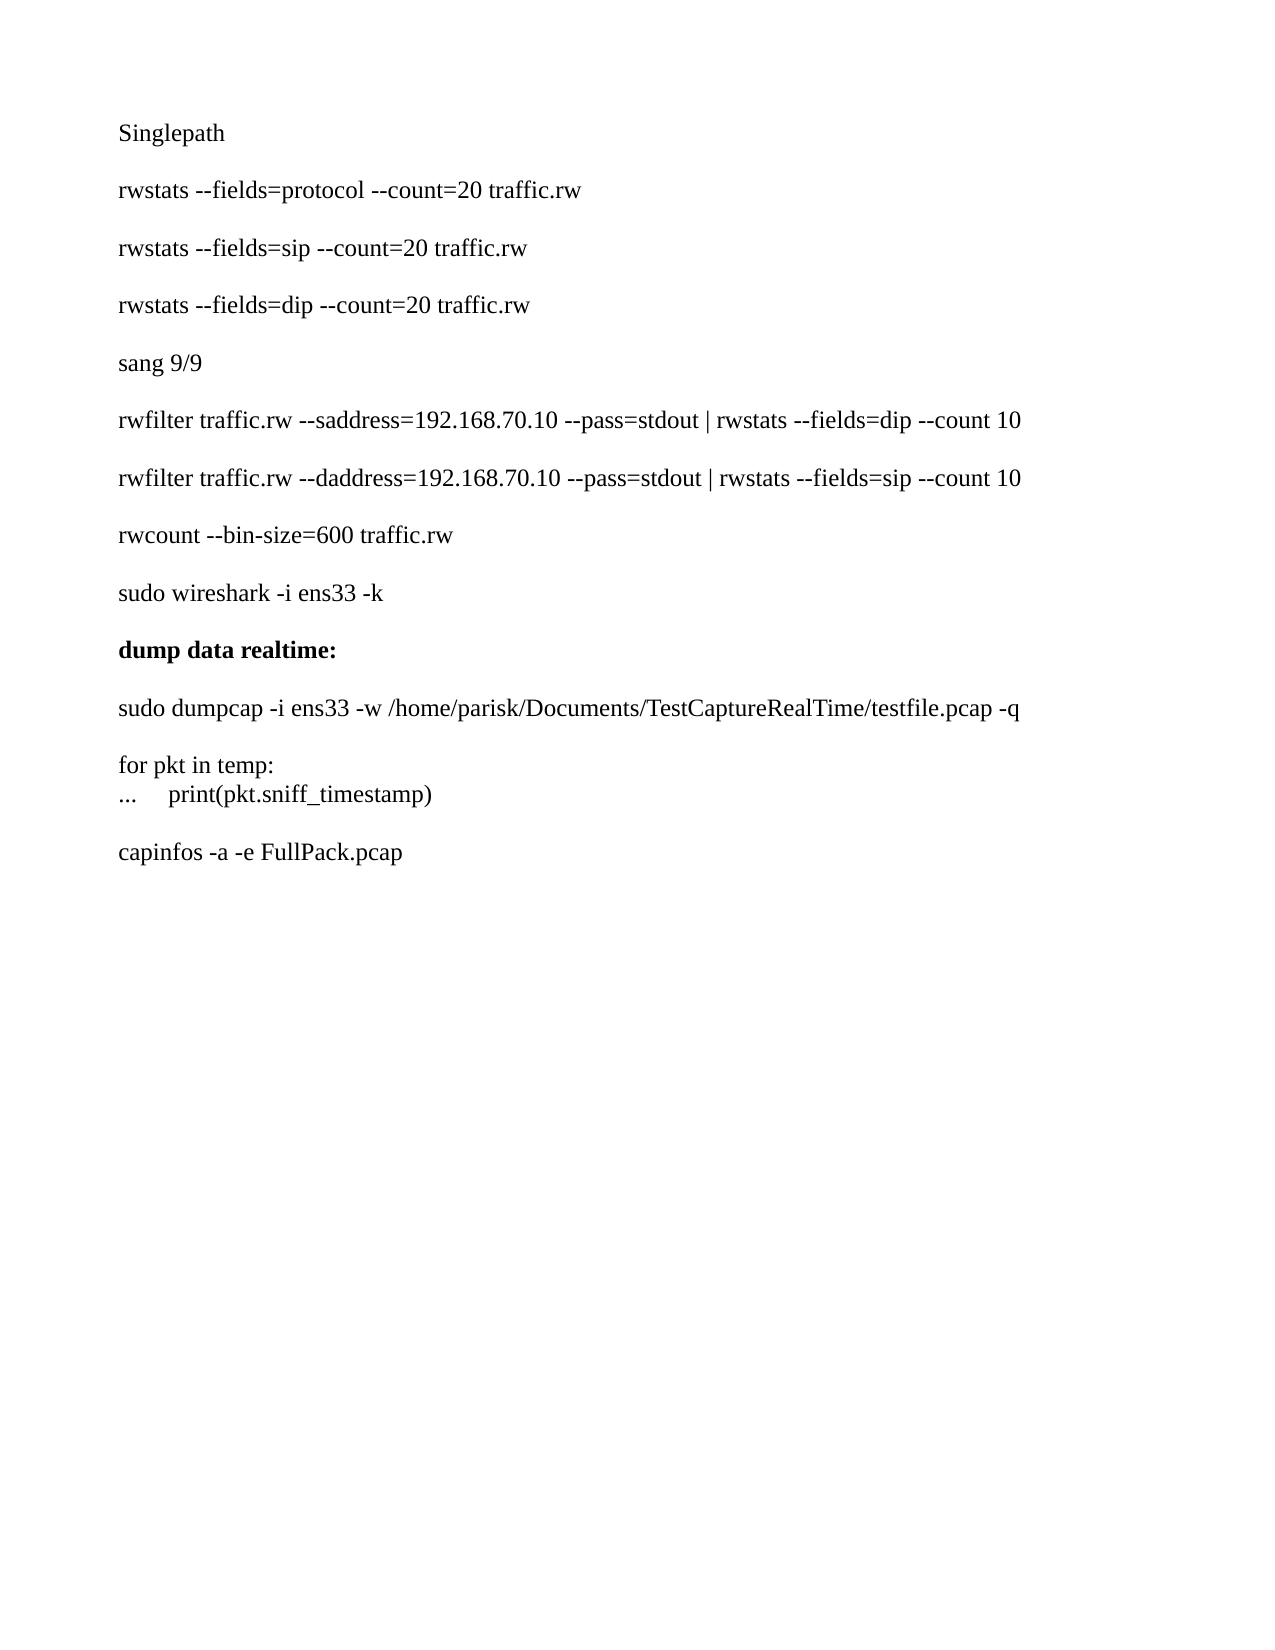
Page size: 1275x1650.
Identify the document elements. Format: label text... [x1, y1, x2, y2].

text rwfilter traffic.rw --daddress=192.168.70.10 --pass=stdout | rwstats --fields=sip --count 10 [118, 463, 1157, 492]
text rwcount --bin-size=600 traffic.rw [118, 521, 1157, 549]
text capinfos -a -e FullPack.pcap [118, 837, 1157, 866]
text for pkt in temp: [118, 751, 1157, 779]
text sudo wireshark -i ens33 -k [118, 578, 1157, 607]
text sang 9/9 [118, 348, 1157, 377]
text rwstats --fields=dip --count=20 traffic.rw [118, 291, 1157, 319]
text rwstats --fields=sip --count=20 traffic.rw [118, 233, 1157, 262]
text Singlepath [118, 118, 1157, 147]
text sudo dumpcap -i ens33 -w /home/parisk/Documents/TestCaptureRealTime/testfile.pcap -q [118, 693, 1157, 722]
text rwstats --fields=protocol --count=20 traffic.rw [118, 176, 1157, 204]
text dump data realtime: [118, 636, 1157, 664]
text ... print(pkt.sniff_timestamp) [118, 779, 1157, 808]
text rwfilter traffic.rw --saddress=192.168.70.10 --pass=stdout | rwstats --fields=dip --count 10 [118, 406, 1157, 434]
